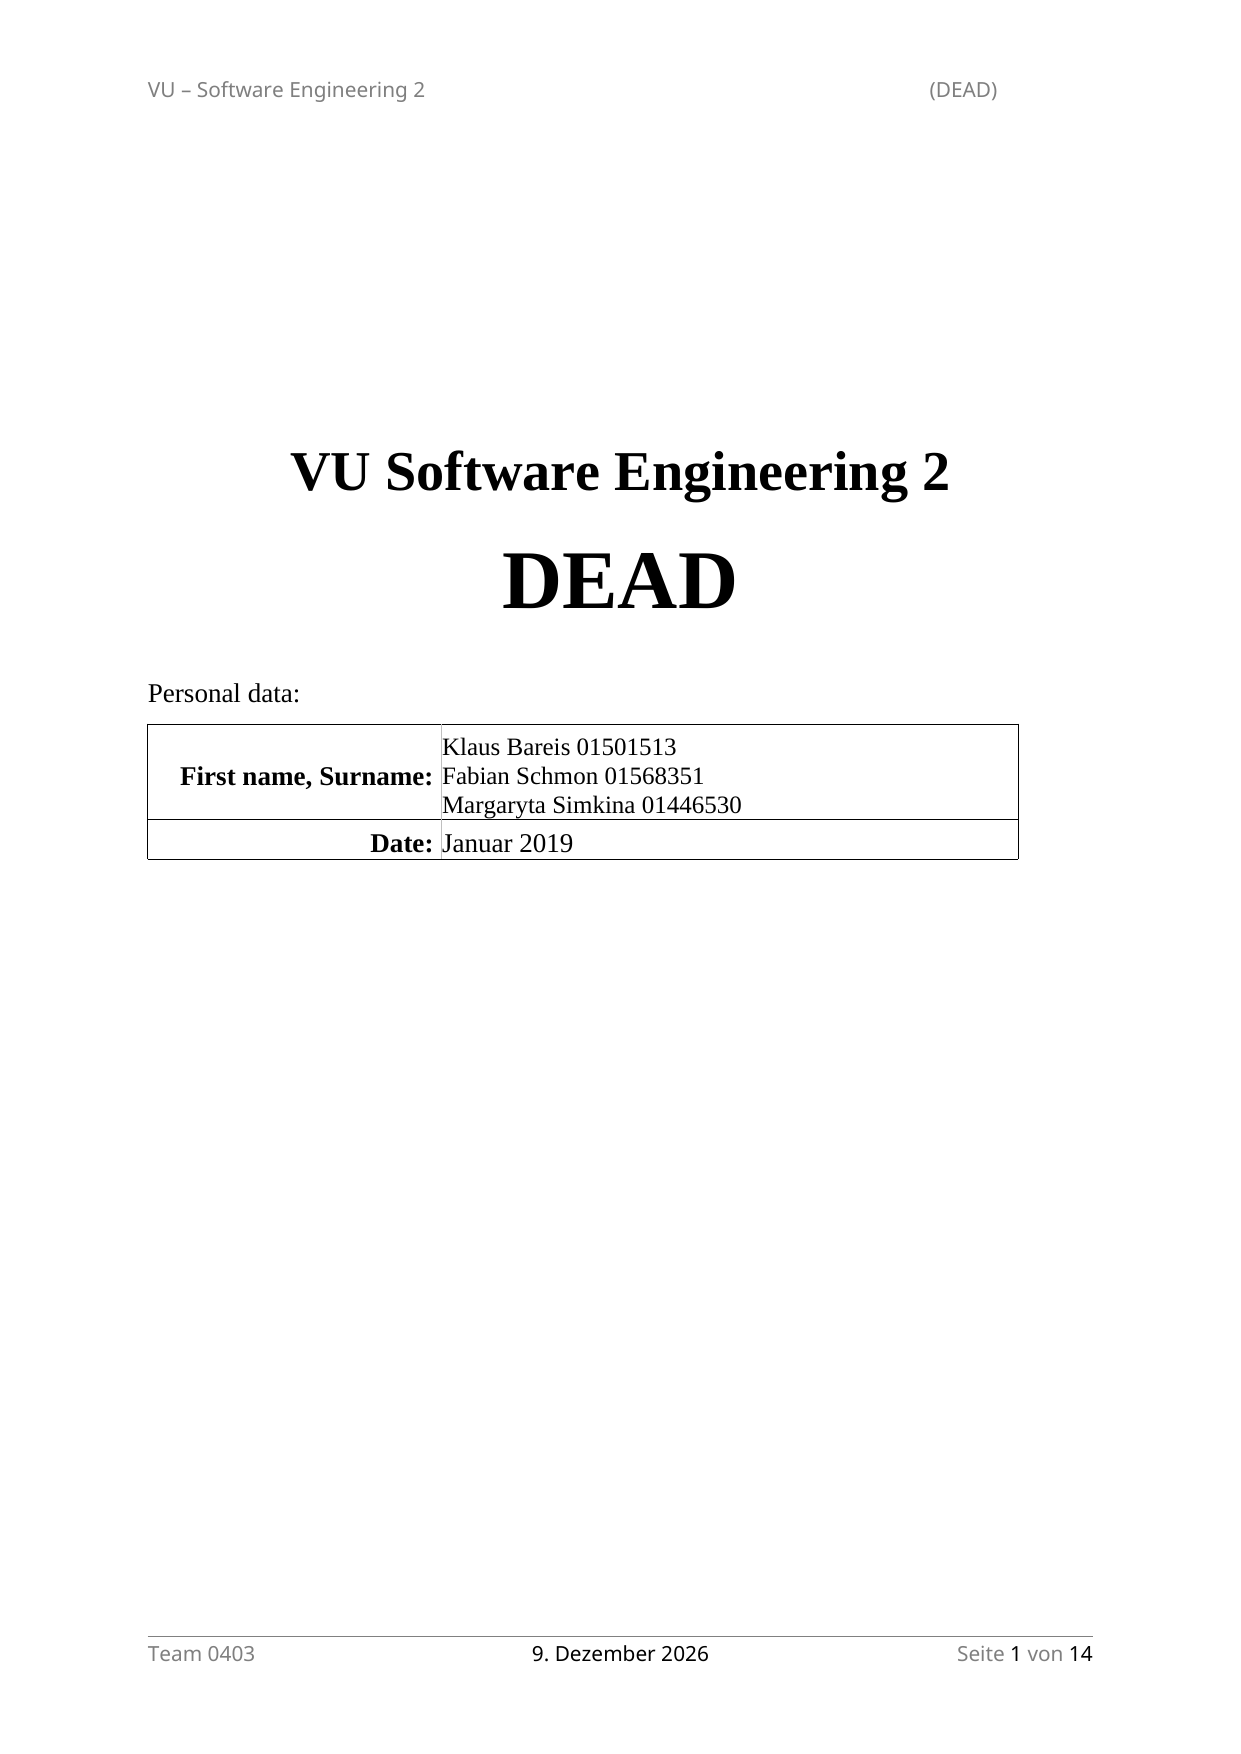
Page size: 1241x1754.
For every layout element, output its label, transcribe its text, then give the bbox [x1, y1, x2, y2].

table_header First name, Surname: [148, 725, 441, 819]
text VU Software Engineering 2 [148, 438, 1093, 502]
table_header Klaus Bareis 01501513 Fabian Schmon 01568351 Margaryta Simkina 01446530 [442, 725, 1018, 819]
text DEAD [148, 531, 1093, 626]
text Personal data: [148, 677, 1093, 708]
table_cell Date: [148, 820, 441, 859]
table_cell Januar 2019 [442, 820, 1018, 859]
